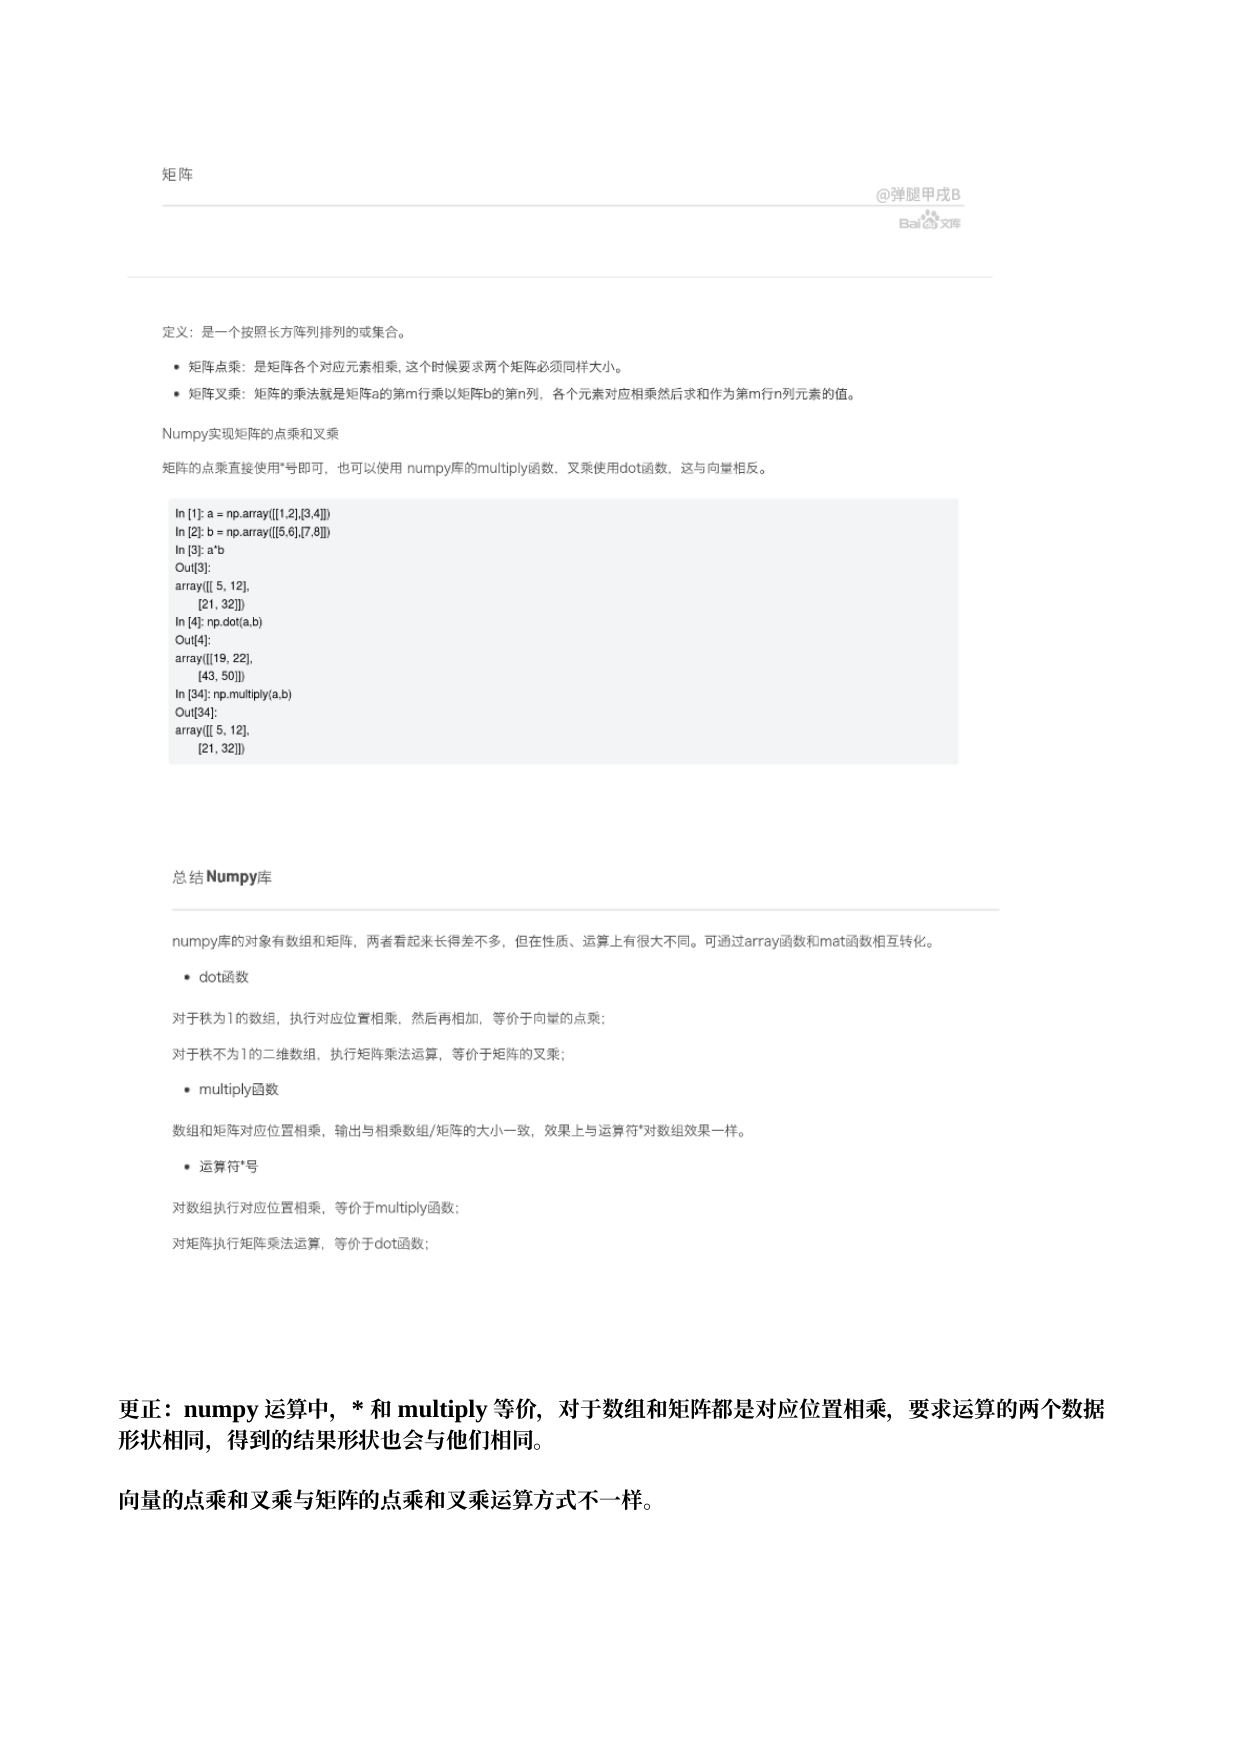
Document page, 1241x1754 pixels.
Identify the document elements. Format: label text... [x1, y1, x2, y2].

picture [127, 161, 993, 782]
text 更正：numpy运算中，* 和 multiply等价，对于数组和矩阵都是对应位置相乘，要求运算的两个数据形状相同，得到的结果形状也会与他们相同。 [118, 1392, 1122, 1455]
picture [150, 861, 1016, 1364]
text 向量的点乘和叉乘与矩阵的点乘和叉乘运算方式不一样。 [118, 1484, 1122, 1515]
